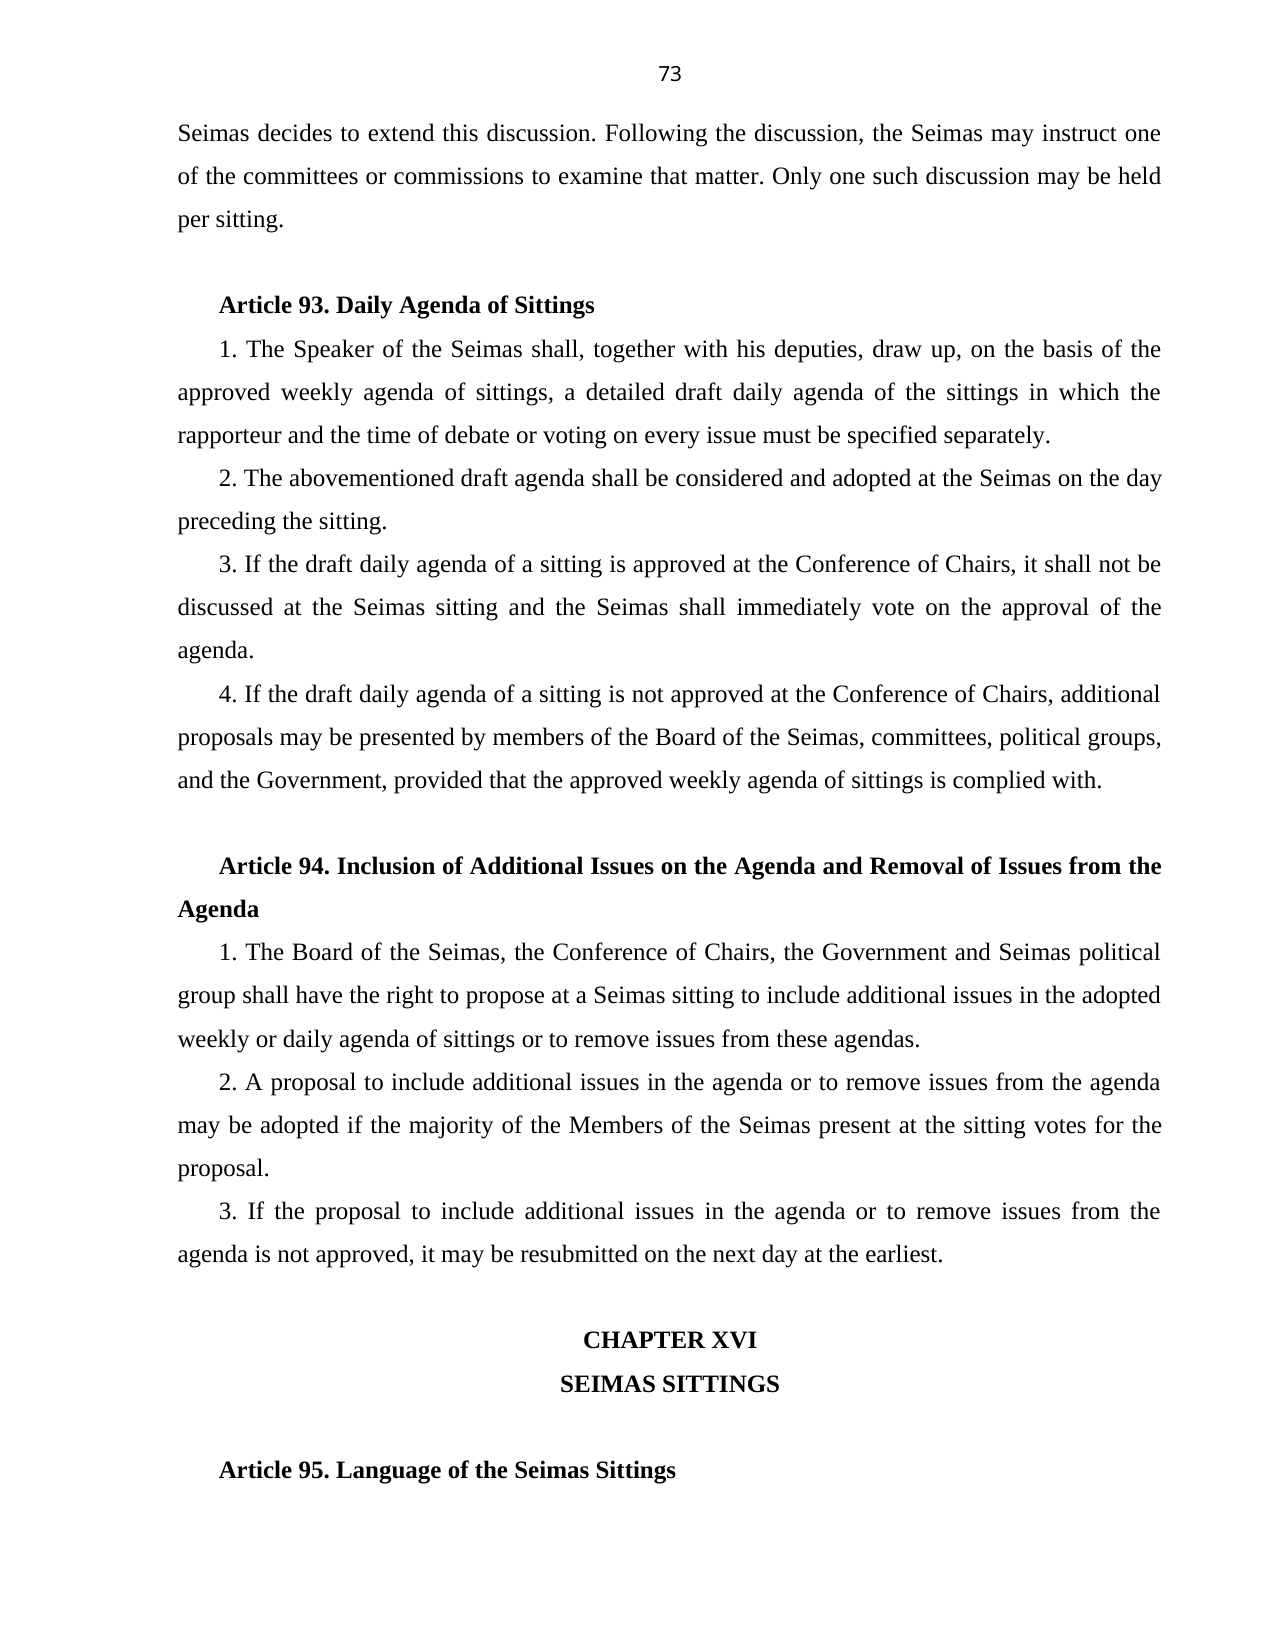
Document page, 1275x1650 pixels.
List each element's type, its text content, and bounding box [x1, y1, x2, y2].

text 3. If the proposal to include additional issues in the agenda or to remove issues from the agenda is not approved, it may be resubmitted on the next day at the earliest. [177, 1196, 1163, 1268]
text Article 93. Daily Agenda of Sittings [177, 291, 1163, 319]
text 2. A proposal to include additional issues in the agenda or to remove issues from the agenda may be adopted if the majority of the Members of the Seimas present at the sitting votes for the proposal. [177, 1067, 1163, 1182]
text 1. The Speaker of the Seimas shall, together with his deputies, draw up, on the basis of the approved weekly agenda of sittings, a detailed draft daily agenda of the sittings in which the rapporteur and the time of debate or voting on every issue must be specified separately. [177, 334, 1163, 449]
text 3. If the draft daily agenda of a sitting is approved at the Conference of Chairs, it shall not be discussed at the Seimas sitting and the Seimas shall immediately vote on the approval of the agenda. [177, 549, 1163, 664]
text 1. The Board of the Seimas, the Conference of Chairs, the Government and Seimas political group shall have the right to propose at a Seimas sitting to include additional issues in the adopted weekly or daily agenda of sittings or to remove issues from these agendas. [177, 937, 1163, 1052]
text Article 94. Inclusion of Additional Issues on the Agenda and Removal of Issues from the Agenda [177, 851, 1163, 923]
text 2. The abovementioned draft agenda shall be considered and adopted at the Seimas on the day preceding the sitting. [177, 463, 1163, 535]
text Article 95. Language of the Seimas Sittings [177, 1455, 1163, 1484]
text SEIMAS SITTINGS [177, 1369, 1163, 1397]
text Chapter XVI [177, 1326, 1163, 1354]
text 4. If the draft daily agenda of a sitting is not approved at the Conference of Chairs, additional proposals may be presented by members of the Board of the Seimas, committees, political groups, and the Government, provided that the approved weekly agenda of sittings is complied with. [177, 679, 1163, 794]
text Seimas decides to extend this discussion. Following the discussion, the Seimas may instruct one of the committees or commissions to examine that matter. Only one such discussion may be held per sitting. [177, 118, 1163, 233]
